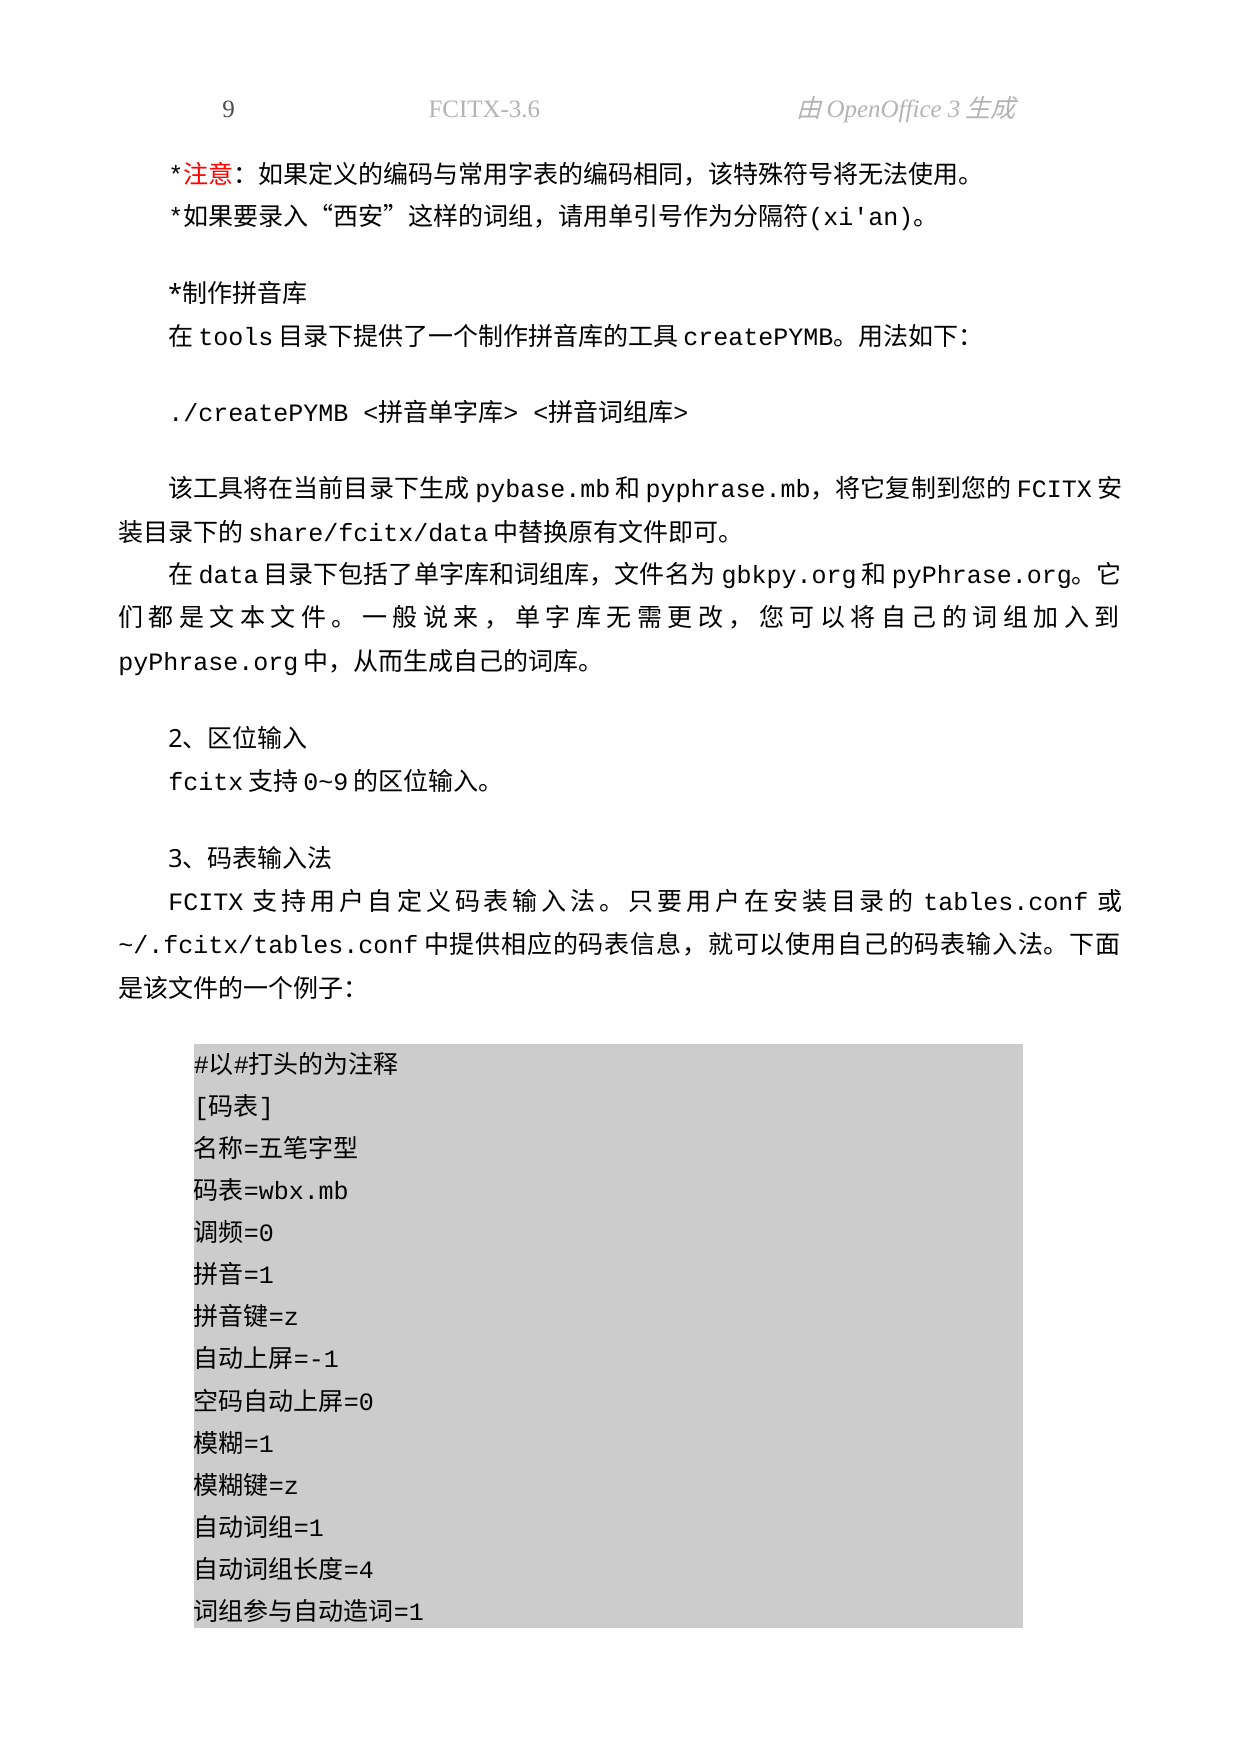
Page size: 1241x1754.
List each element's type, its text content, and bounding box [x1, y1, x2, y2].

text 在data目录下包括了单字库和词组库，文件名为gbkpy.org和pyPhrase.org。它们都是文本文件。一般说来，单字库无需更改，您可以将自己的词组加入到pyPhrase.org中，从而生成自己的词库。 [118, 554, 1122, 678]
text 3、码表输入法 [118, 838, 1122, 874]
table_header #以#打头的为注释 [码表] 名称=五笔字型 码表=wbx.mb 调频=0 拼音=1 拼音键=z 自动上屏=-1 空码自动上屏=0 模糊=1 模糊键=z 自动词组=1 自动词组长度=4 词组参与自动造词=1 [194, 1044, 1023, 1628]
text fcitx支持0~9的区位输入。 [118, 761, 1122, 798]
text *制作拼音库 [118, 273, 1122, 310]
text ./createPYMB <拼音单字库> <拼音词组库> [118, 392, 1122, 429]
text *如果要录入“西安”这样的词组，请用单引号作为分隔符(xi'an)。 [118, 196, 1122, 233]
text 2、区位输入 [118, 718, 1122, 754]
text FCITX支持用户自定义码表输入法。只要用户在安装目录的tables.conf或~/.fcitx/tables.conf中提供相应的码表信息，就可以使用自己的码表输入法。下面是该文件的一个例子： [118, 881, 1122, 1005]
text 在tools目录下提供了一个制作拼音库的工具createPYMB。用法如下： [118, 316, 1122, 353]
text *注意：如果定义的编码与常用字表的编码相同，该特殊符号将无法使用。 [118, 154, 1122, 191]
text 该工具将在当前目录下生成pybase.mb和pyphrase.mb，将它复制到您的FCITX安装目录下的share/fcitx/data中替换原有文件即可。 [118, 468, 1122, 548]
